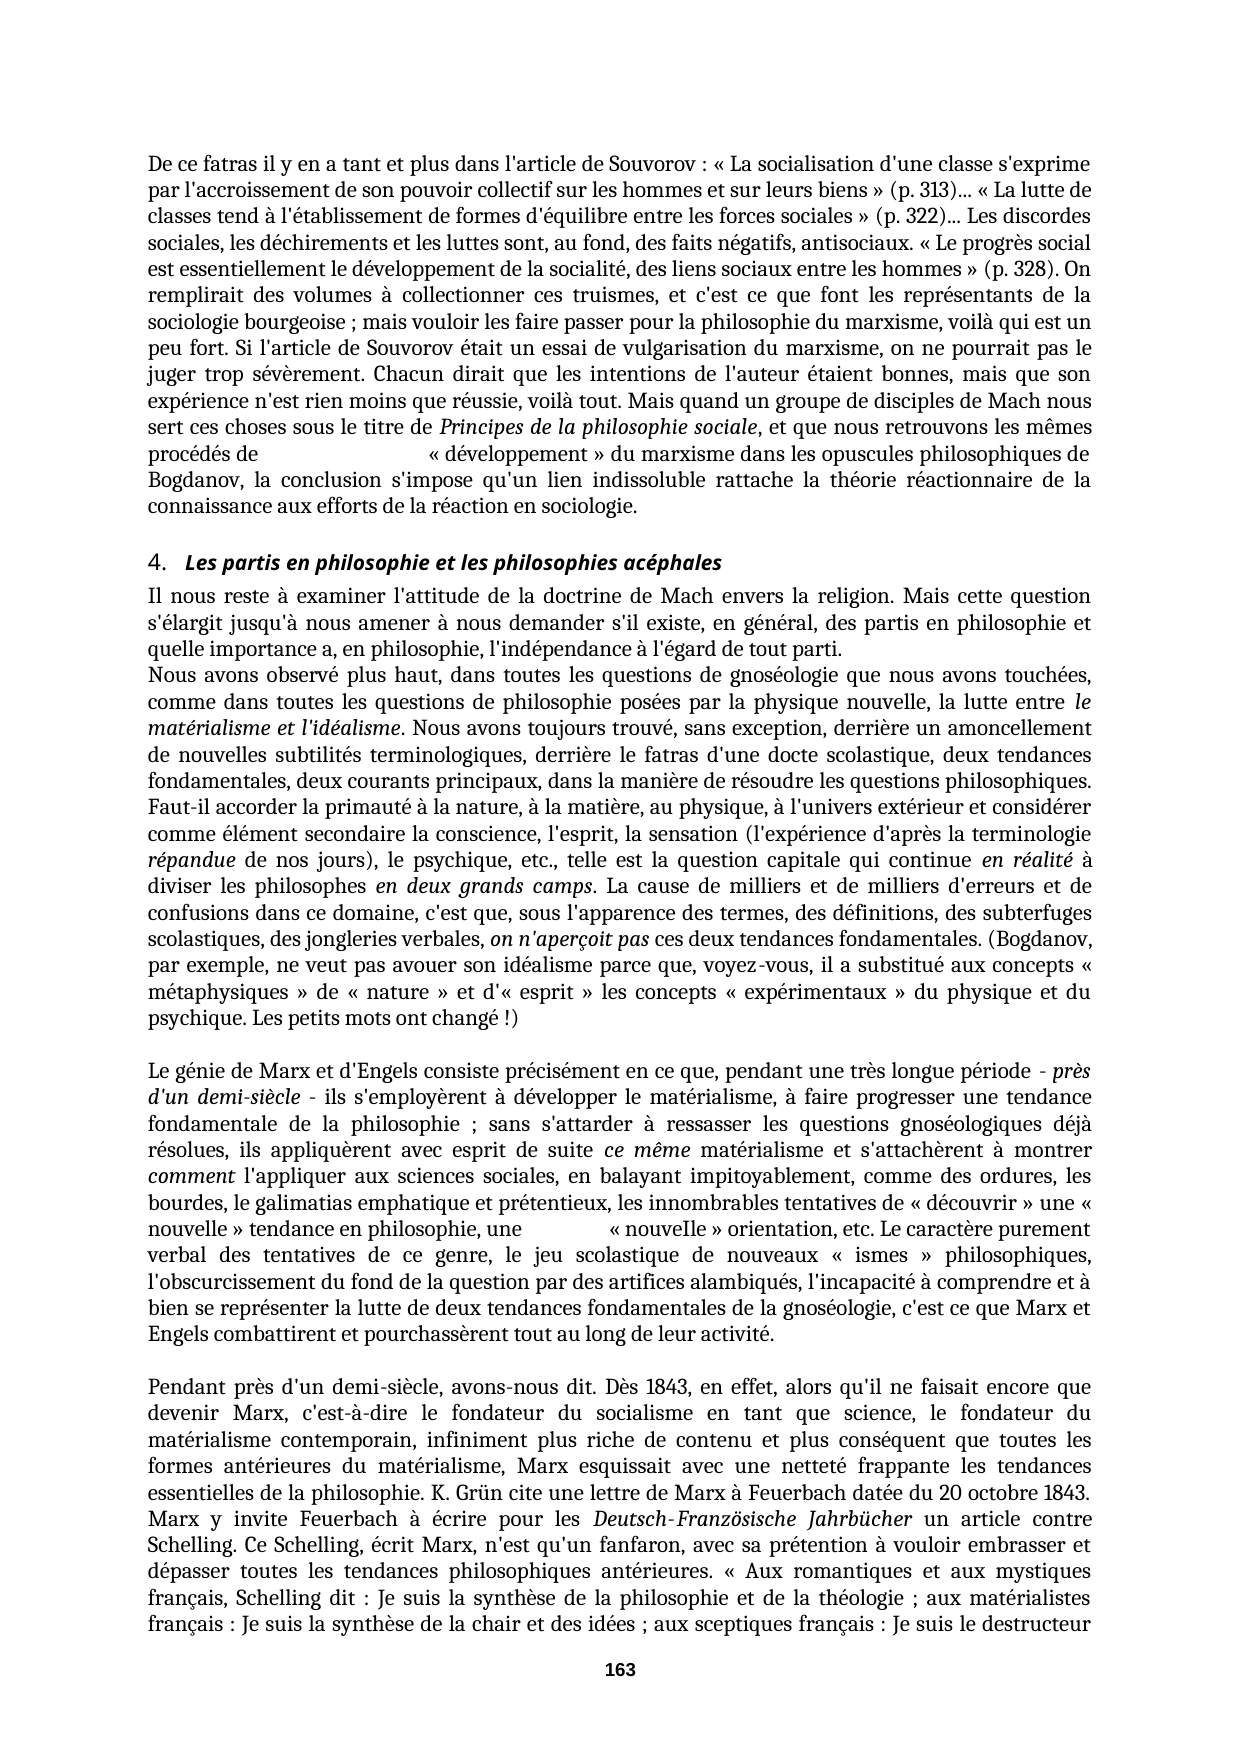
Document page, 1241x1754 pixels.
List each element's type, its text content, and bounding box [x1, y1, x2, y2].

subtitle Les partis en philosophie et les philosophies acéphales [148, 546, 1093, 577]
text Pendant près d'un demi‑siècle, avons‑nous dit. Dès 1843, en effet, alors qu'il ne faisait encore que devenir Marx, c'est-à‑dire le fondateur du socialisme en tant que science, le fondateur du matérialisme contemporain, infiniment plus riche de contenu et plus conséquent que toutes les formes antérieures du matérialisme, Marx esquissait avec une netteté frappante les tendances essentielles de la philosophie. K. Grün cite une lettre de Marx à Feuerbach datée du 20 octobre 1843. Marx y invite Feuerbach à écrire pour les Deutsch‑Französische Jahrbücher un article contre Schelling. Ce Schelling, écrit Marx, n'est qu'un fanfaron, avec sa prétention à vouloir embrasser et dépasser toutes les tendances philosophiques antérieures. « Aux romantiques et aux mystiques français, Schelling dit : Je suis la synthèse de la philosophie et de la théologie ; aux matérialistes français : Je suis la synthèse de la chair et des idées ; aux sceptiques français : Je suis le destructeur [148, 1374, 1093, 1637]
text Il nous reste à examiner l'attitude de la doctrine de Mach envers la religion. Mais cette question s'élargit jusqu'à nous amener à nous demander s'il existe, en général, des partis en philosophie et quelle importance a, en philosophie, l'indépendance à l'égard de tout parti. [148, 583, 1093, 662]
text Nous avons observé plus haut, dans toutes les questions de gnoséologie que nous avons touchées, comme dans toutes les questions de philosophie posées par la physique nouvelle, la lutte entre le matérialisme et l'idéalisme. Nous avons toujours trouvé, sans exception, derrière un amoncellement de nouvelles subtilités terminologiques, derrière le fatras d'une docte scolastique, deux tendances fondamentales, deux courants principaux, dans la manière de résoudre les questions philosophiques. Faut‑il accorder la primauté à la nature, à la matière, au physique, à l'univers extérieur et considérer comme élément secondaire la conscience, l'esprit, la sensation (l'expérience d'après la terminologie répandue de nos jours), le psychique, etc., telle est la question capitale qui continue en réalité à diviser les philosophes en deux grands camps. La cause de milliers et de milliers d'erreurs et de confusions dans ce domaine, c'est que, sous l'apparence des termes, des définitions, des subterfuges scolastiques, des jongleries verbales, on n'aperçoit pas ces deux tendances fondamentales. (Bogdanov, par exemple, ne veut pas avouer son idéalisme parce que, voyez‑vous, il a substitué aux concepts « métaphysiques » de « nature » et d'« esprit » les concepts « expérimentaux » du physique et du psychique. Les petits mots ont changé !) [148, 662, 1093, 1031]
text Le génie de Marx et d'Engels consiste précisément en ce que, pendant une très longue période ‑ près d'un demi-siècle ‑ ils s'employèrent à développer le matérialisme, à faire progresser une tendance fondamentale de la philosophie ; sans s'attarder à ressasser les questions gnoséologiques déjà résolues, ils appliquèrent avec esprit de suite ce même matérialisme et s'attachèrent à montrer comment l'appliquer aux sciences sociales, en balayant impitoyablement, comme des ordures, les bourdes, le galimatias emphatique et prétentieux, les innombrables tentatives de « découvrir » une « nouvelle » tendance en philosophie, une « nouveIle » orientation, etc. Le caractère purement verbal des tentatives de ce genre, le jeu scolastique de nouveaux « ismes » philosophiques, l'obscurcissement du fond de la question par des artifices alambiqués, l'incapacité à comprendre et à bien se représenter la lutte de deux tendances fondamentales de la gnoséologie, c'est ce que Marx et Engels combattirent et pourchassèrent tout au long de leur activité. [148, 1058, 1093, 1347]
text De ce fatras il y en a tant et plus dans l'article de Souvorov : « La socialisation d'une classe s'exprime par l'accroissement de son pouvoir collectif sur les hommes et sur leurs biens » (p. 313)... « La lutte de classes tend à l'établissement de formes d'équilibre entre les forces sociales » (p. 322)... Les discordes sociales, les déchirements et les luttes sont, au fond, des faits négatifs, antisociaux. « Le progrès social est essentiellement le développement de la socialité, des liens sociaux entre les hommes » (p. 328). On remplirait des volumes à collectionner ces truismes, et c'est ce que font les représentants de la sociologie bourgeoise ; mais vouloir les faire passer pour la philosophie du marxisme, voilà qui est un peu fort. Si l'article de Souvorov était un essai de vulgarisation du marxisme, on ne pourrait pas le juger trop sévèrement. Chacun dirait que les intentions de l'auteur étaient bonnes, mais que son expérience n'est rien moins que réussie, voilà tout. Mais quand un groupe de disciples de Mach nous sert ces choses sous le titre de Principes de la philosophie sociale, et que nous retrouvons les mêmes procédés de « développement » du marxisme dans les opuscules philosophiques de Bogdanov, la conclusion s'impose qu'un lien indissoluble rattache la théorie réactionnaire de la connaissance aux efforts de la réaction en sociologie. [148, 150, 1093, 519]
